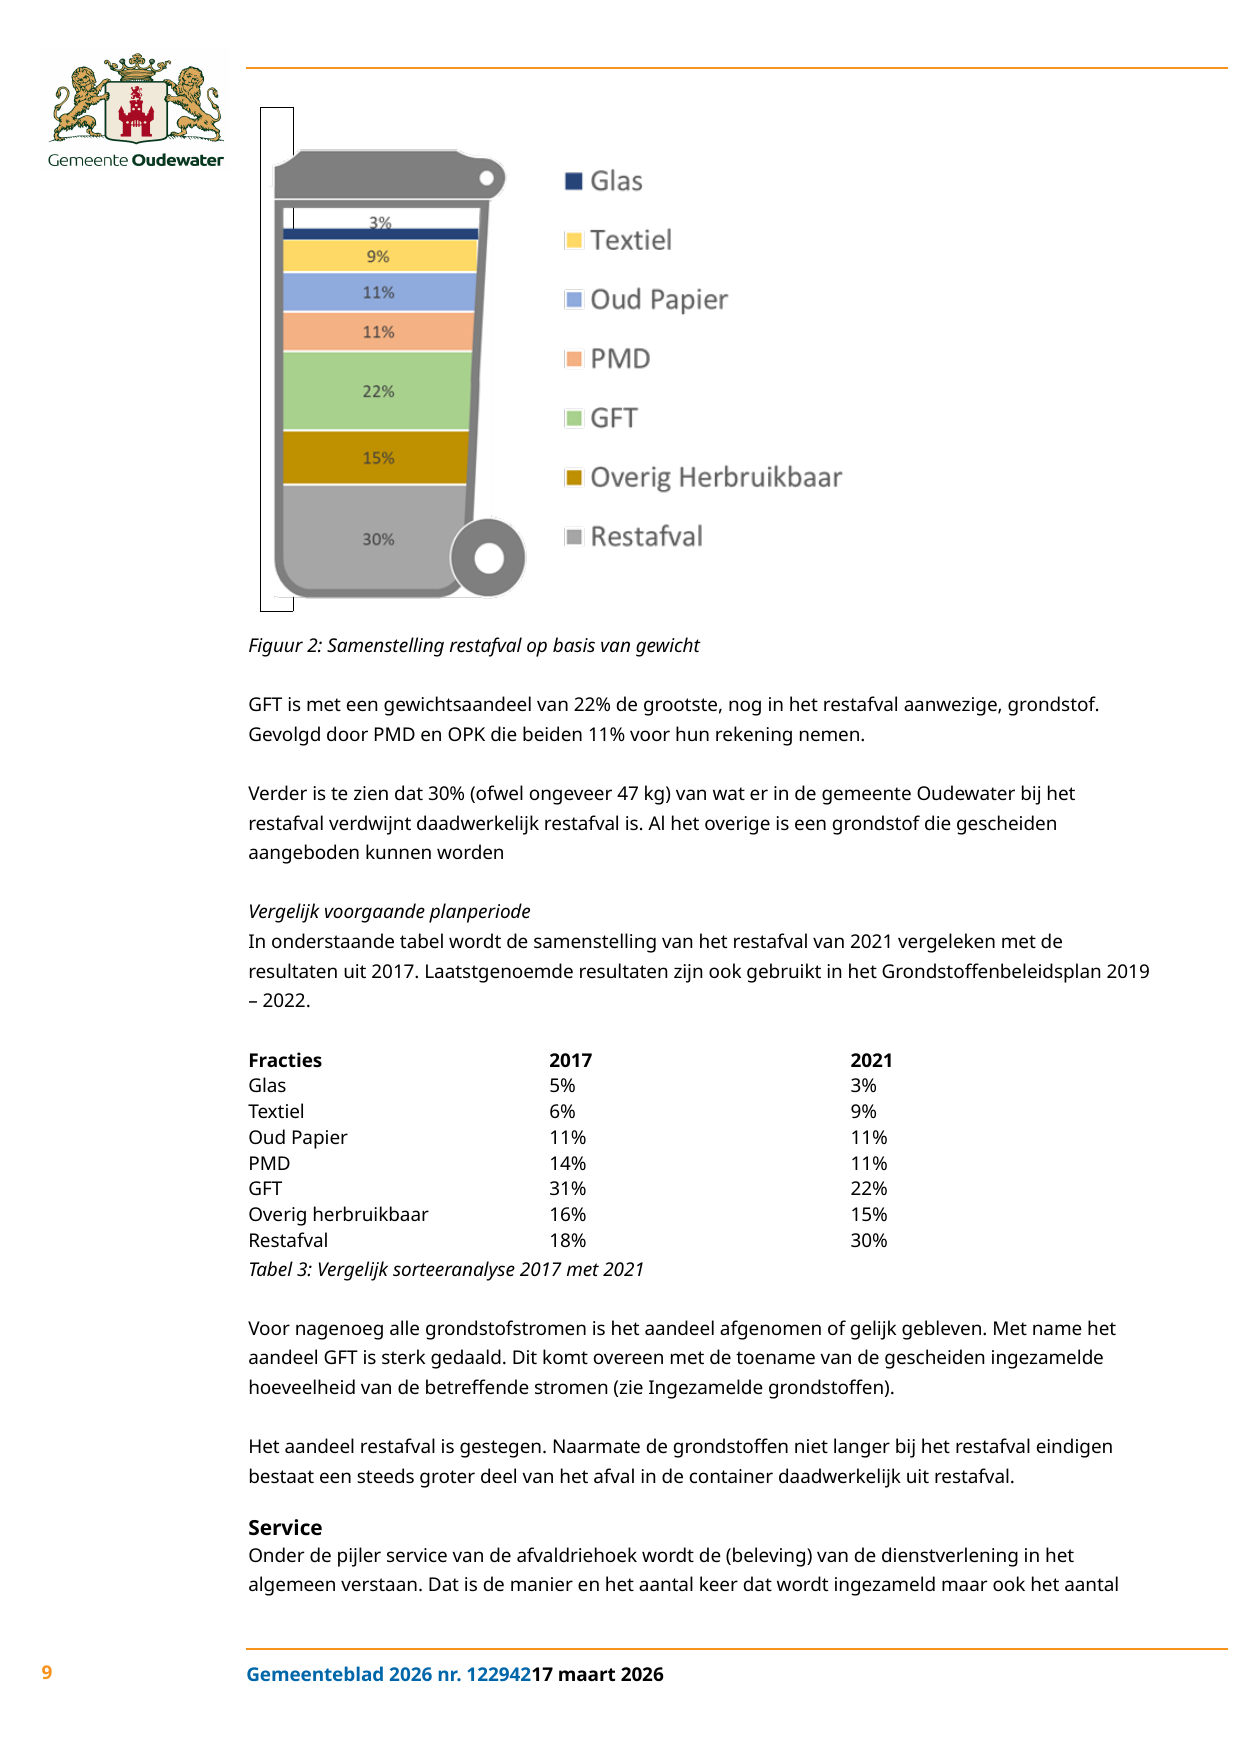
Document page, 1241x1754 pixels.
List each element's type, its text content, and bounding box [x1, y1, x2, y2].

text Vergelijk voorgaande planperiode [248, 899, 1152, 924]
table_cell 30% [850, 1227, 1152, 1253]
table_header 2021 [850, 1047, 1152, 1072]
text GFT is met een gewichtsaandeel van 22% de grootste, nog in het restafval aanwezige, grondstof. Gevolgd door PMD en OPK die beiden 11% voor hun rekening nemen. [248, 692, 1152, 747]
text Onder de pijler service van de afvaldriehoek wordt de (beleving) van de dienstverlening in het algemeen verstaan. Dat is de manier en het aantal keer dat wordt ingezameld maar ook het aantal [248, 1542, 1152, 1597]
table_cell Oud Papier [248, 1124, 549, 1150]
text Voor nagenoeg alle grondstofstromen is het aandeel afgenomen of gelijk gebleven. Met name het aandeel GFT is sterk gedaald. Dit komt overeen met de toename van de gescheiden ingezamelde hoeveelheid van de betreffende stromen (zie Ingezamelde grondstoffen). [248, 1315, 1152, 1400]
table_cell 11% [850, 1124, 1152, 1150]
table_cell 31% [549, 1175, 850, 1201]
table_cell 16% [549, 1201, 850, 1227]
text In onderstaande tabel wordt de samenstelling van het restafval van 2021 vergeleken met de resultaten uit 2017. Laatstgenoemde resultaten zijn ook gebruikt in het Grondstoffenbeleidsplan 2019 – 2022. [248, 928, 1152, 1013]
table_cell Overig herbruikbaar [248, 1201, 549, 1227]
table_cell PMD [248, 1150, 549, 1175]
table_cell 6% [549, 1098, 850, 1124]
table_header Fracties [248, 1047, 549, 1072]
text Het aandeel restafval is gestegen. Naarmate de grondstoffen niet langer bij het restafval eindigen bestaat een steeds groter deel van het afval in de container daadwerkelijk uit restafval. [248, 1433, 1152, 1489]
table_cell 9% [850, 1098, 1152, 1124]
table_cell 18% [549, 1227, 850, 1253]
table_cell 22% [850, 1175, 1152, 1201]
text Figuur 2: Samenstelling restafval op basis van gewicht [248, 632, 1152, 658]
table_cell GFT [248, 1175, 549, 1201]
table_cell 11% [850, 1150, 1152, 1175]
picture [41, 47, 231, 172]
table_cell 14% [549, 1150, 850, 1175]
picture [268, 115, 860, 603]
table_cell 3% [850, 1073, 1152, 1098]
table_cell Restafval [248, 1227, 549, 1253]
table_header 2017 [549, 1047, 850, 1072]
text Tabel 3: Vergelijk sorteeranalyse 2017 met 2021 [248, 1256, 1152, 1282]
table_cell 11% [549, 1124, 850, 1150]
text Service [248, 1513, 1152, 1542]
table_cell Glas [248, 1073, 549, 1098]
table_cell Textiel [248, 1098, 549, 1124]
table_cell 15% [850, 1201, 1152, 1227]
table_cell 5% [549, 1073, 850, 1098]
text Verder is te zien dat 30% (ofwel ongeveer 47 kg) van wat er in de gemeente Oudewater bij het restafval verdwijnt daadwerkelijk restafval is. Al het overige is een grondstof die gescheiden aangeboden kunnen worden [248, 780, 1152, 865]
